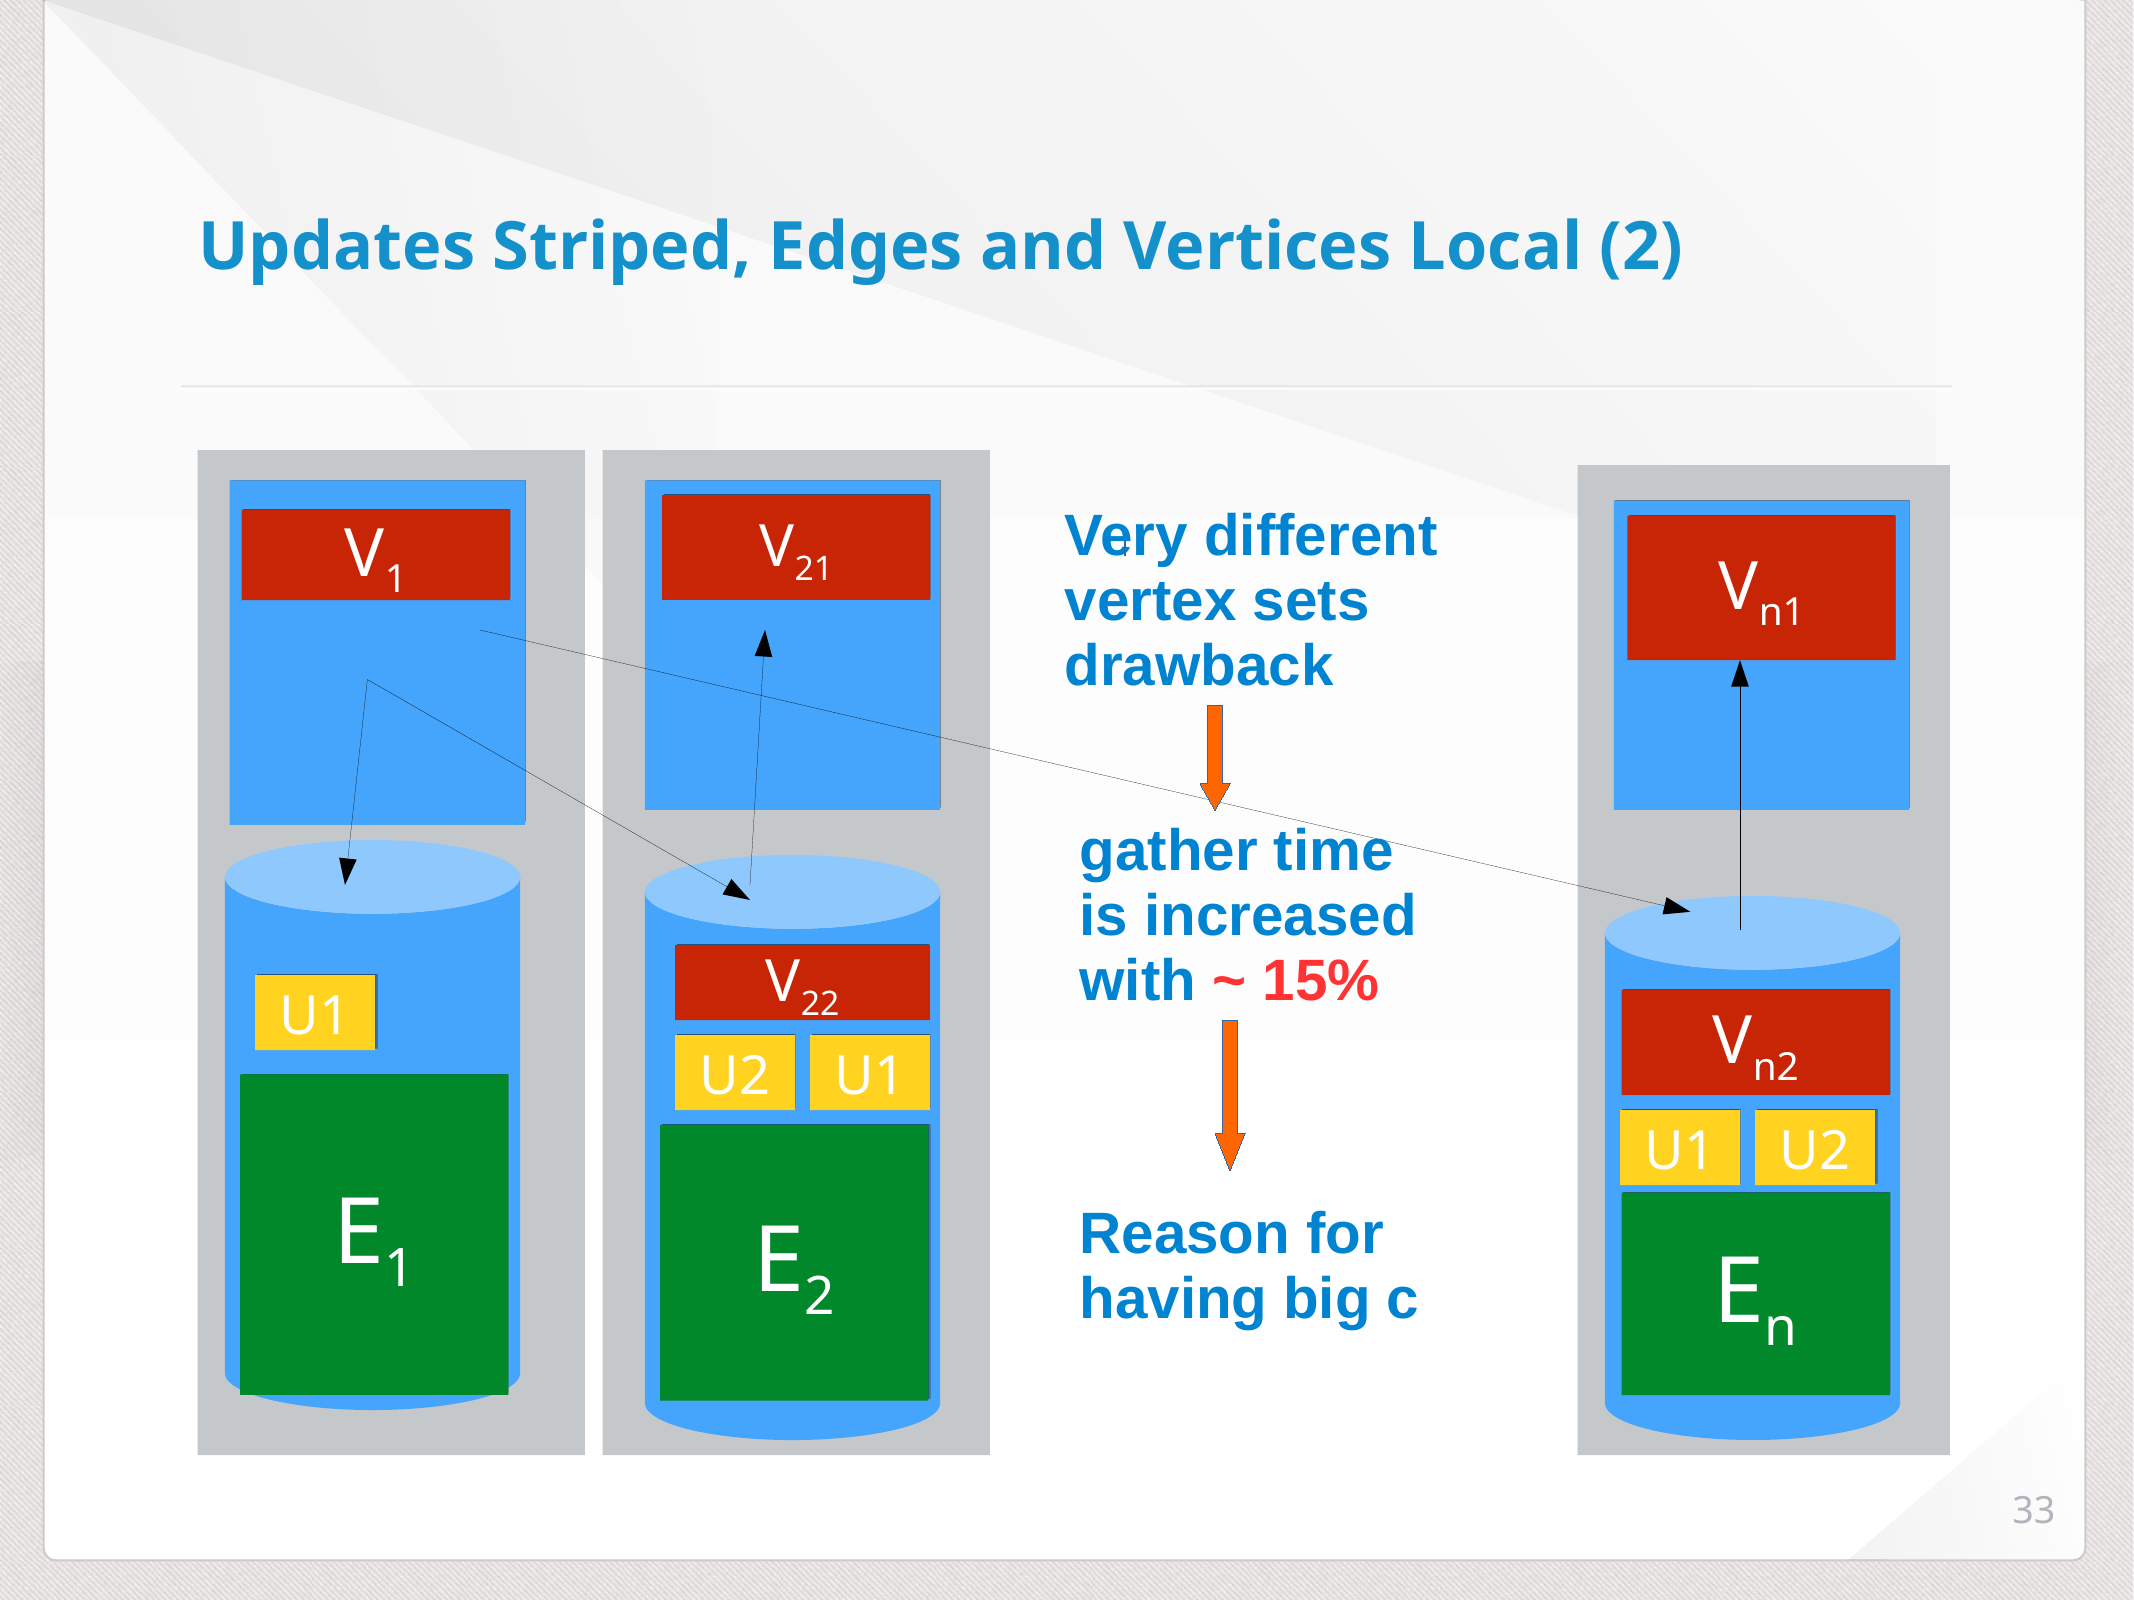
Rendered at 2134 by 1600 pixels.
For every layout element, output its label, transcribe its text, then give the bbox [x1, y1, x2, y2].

text_box [1044, 705, 1561, 1171]
text_box gather time is increased with ~ 15% [1065, 810, 1456, 1021]
text_box En [1621, 1192, 1891, 1396]
text_box V1 [241, 510, 511, 601]
text_box Very different vertex sets drawback [1050, 495, 1516, 706]
text_box U1 [255, 975, 376, 1051]
text_box Vn2 [1621, 990, 1891, 1096]
text_box U2 [675, 1035, 796, 1111]
title Updates Striped, Edges and Vertices Local (2) [181, 145, 1953, 355]
text_box [602, 696, 990, 1456]
text_box U1 [810, 1035, 931, 1111]
text_box U2 [1755, 1110, 1876, 1186]
title Where We are Compared to the Goal to Beat ? [644, 855, 941, 929]
text_box V22 [675, 945, 931, 1021]
text_box [602, 450, 990, 748]
text_box V21 [662, 495, 931, 600]
text_box [1395, 354, 1996, 1456]
text_box Vn1 [1627, 515, 1896, 661]
title Where We are Compared to the Goal to Beat ? [224, 840, 521, 914]
text_box [197, 450, 585, 1456]
text_box E1 [240, 1074, 509, 1395]
title Where We are Compared to the Goal to Beat ? [1604, 895, 1901, 970]
text_box Reason for having big c [1065, 1193, 1441, 1340]
text_box U1 [1620, 1110, 1741, 1186]
slide_number [1909, 1476, 2071, 1548]
picture [0, 0, 2134, 1600]
text_box E2 [660, 1124, 929, 1401]
text_box [602, 659, 760, 865]
